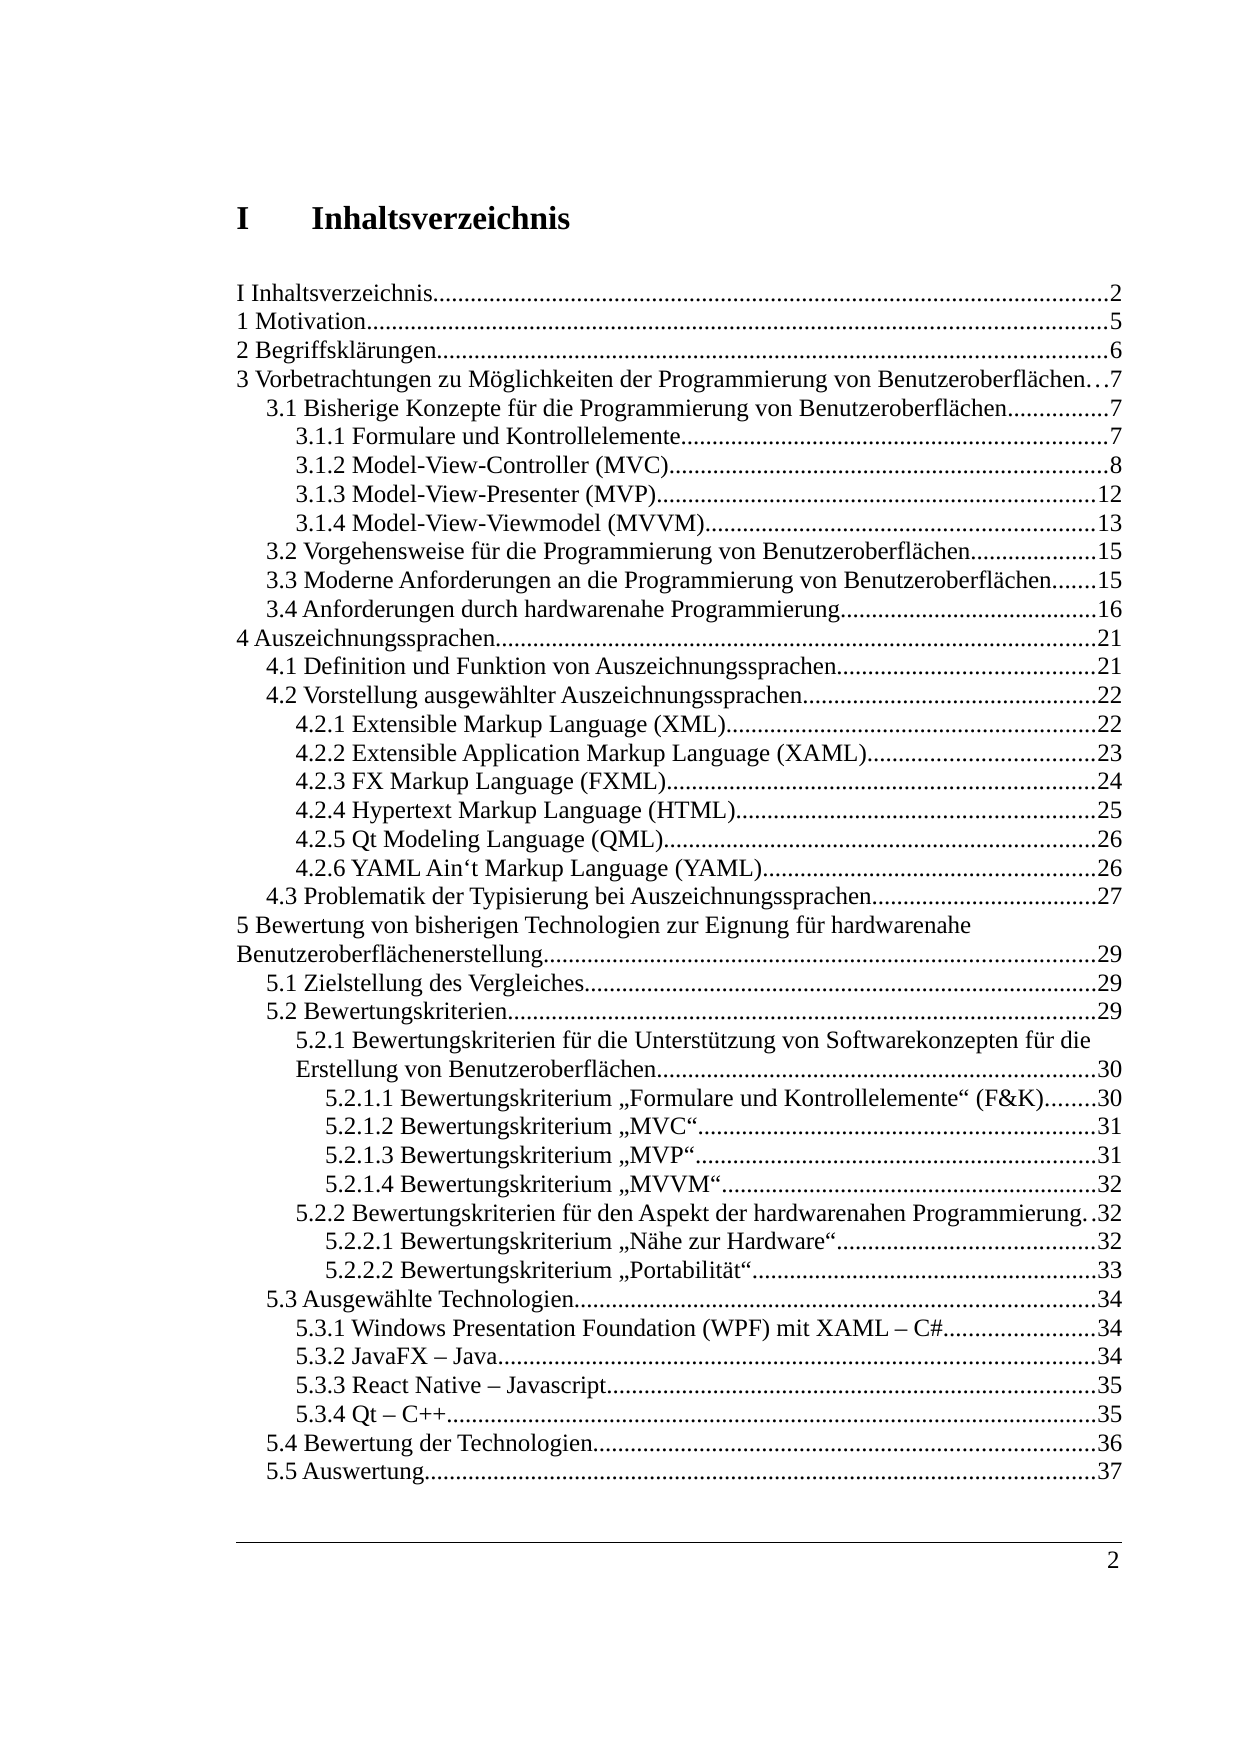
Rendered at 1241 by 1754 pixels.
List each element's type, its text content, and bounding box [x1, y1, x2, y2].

text 3.3 Moderne Anforderungen an die Programmierung von Benutzeroberflächen 15 [266, 565, 1122, 594]
text 5.3.2 JavaFX – Java 34 [295, 1341, 1122, 1370]
text 5.2.1.2 Bewertungskriterium „MVC“ 31 [325, 1111, 1122, 1140]
text 3.4 Anforderungen durch hardwarenahe Programmierung 16 [266, 594, 1122, 623]
text 5.3.3 React Native – Javascript 35 [295, 1370, 1122, 1399]
text 3.1 Bisherige Konzepte für die Programmierung von Benutzeroberflächen 7 [266, 393, 1122, 421]
text 4.2.4 Hypertext Markup Language (HTML) 25 [295, 795, 1122, 824]
text 5.4 Bewertung der Technologien 36 [266, 1428, 1122, 1456]
text 2 Begriffsklärungen 6 [236, 335, 1122, 364]
text 5.2.2.1 Bewertungskriterium „Nähe zur Hardware“ 32 [325, 1226, 1122, 1255]
text 4.2.5 Qt Modeling Language (QML) 26 [295, 824, 1122, 853]
text 5.2.1 Bewertungskriterien für die Unterstützung von Softwarekonzepten für die Erstellung von Benutzeroberflächen 30 [295, 1025, 1122, 1083]
text 5.1 Zielstellung des Vergleiches 29 [266, 968, 1122, 996]
text 3.1.4 Model-View-Viewmodel (MVVM) 13 [295, 508, 1122, 536]
text 3.2 Vorgehensweise für die Programmierung von Benutzeroberflächen 15 [266, 536, 1122, 565]
text 5.2.1.1 Bewertungskriterium „Formulare und Kontrollelemente“ (F&K) 30 [325, 1083, 1122, 1111]
text 4.3 Problematik der Typisierung bei Auszeichnungssprachen 27 [266, 881, 1122, 910]
text 3 Vorbetrachtungen zu Möglichkeiten der Programmierung von Benutzeroberflächen 7 [236, 364, 1122, 393]
text 5.2.2 Bewertungskriterien für den Aspekt der hardwarenahen Programmierung 32 [295, 1198, 1122, 1226]
text 4.2.3 FX Markup Language (FXML) 24 [295, 766, 1122, 795]
text 5.2.1.4 Bewertungskriterium „MVVM“ 32 [325, 1169, 1122, 1198]
text 5.3.1 Windows Presentation Foundation (WPF) mit XAML – C# 34 [295, 1313, 1122, 1341]
text 5.2.1.3 Bewertungskriterium „MVP“ 31 [325, 1140, 1122, 1169]
text 4 Auszeichnungssprachen 21 [236, 623, 1122, 651]
text 3.1.2 Model-View-Controller (MVC) 8 [295, 450, 1122, 479]
text 3.1.3 Model-View-Presenter (MVP) 12 [295, 479, 1122, 508]
text 4.2.2 Extensible Application Markup Language (XAML) 23 [295, 738, 1122, 766]
text 1 Motivation 5 [236, 306, 1122, 335]
text 5.3 Ausgewählte Technologien 34 [266, 1284, 1122, 1313]
text 5.5 Auswertung 37 [266, 1456, 1122, 1485]
text 3.1.1 Formulare und Kontrollelemente 7 [295, 421, 1122, 450]
text 5.2.2.2 Bewertungskriterium „Portabilität“ 33 [325, 1255, 1122, 1284]
text 4.2.1 Extensible Markup Language (XML) 22 [295, 709, 1122, 738]
text 4.2.6 YAML Ain‘t Markup Language (YAML) 26 [295, 853, 1122, 881]
text 4.1 Definition und Funktion von Auszeichnungssprachen 21 [266, 651, 1122, 680]
text 5 Bewertung von bisherigen Technologien zur Eignung für hardwarenahe Benutzeroberflächenerstellung 29 [236, 910, 1122, 968]
subtitle I Inhaltsverzeichnis [236, 198, 1122, 236]
text 4.2 Vorstellung ausgewählter Auszeichnungssprachen 22 [266, 680, 1122, 709]
text 5.3.4 Qt – C++ 35 [295, 1399, 1122, 1428]
text 5.2 Bewertungskriterien 29 [266, 996, 1122, 1025]
text I Inhaltsverzeichnis 2 [236, 278, 1122, 306]
